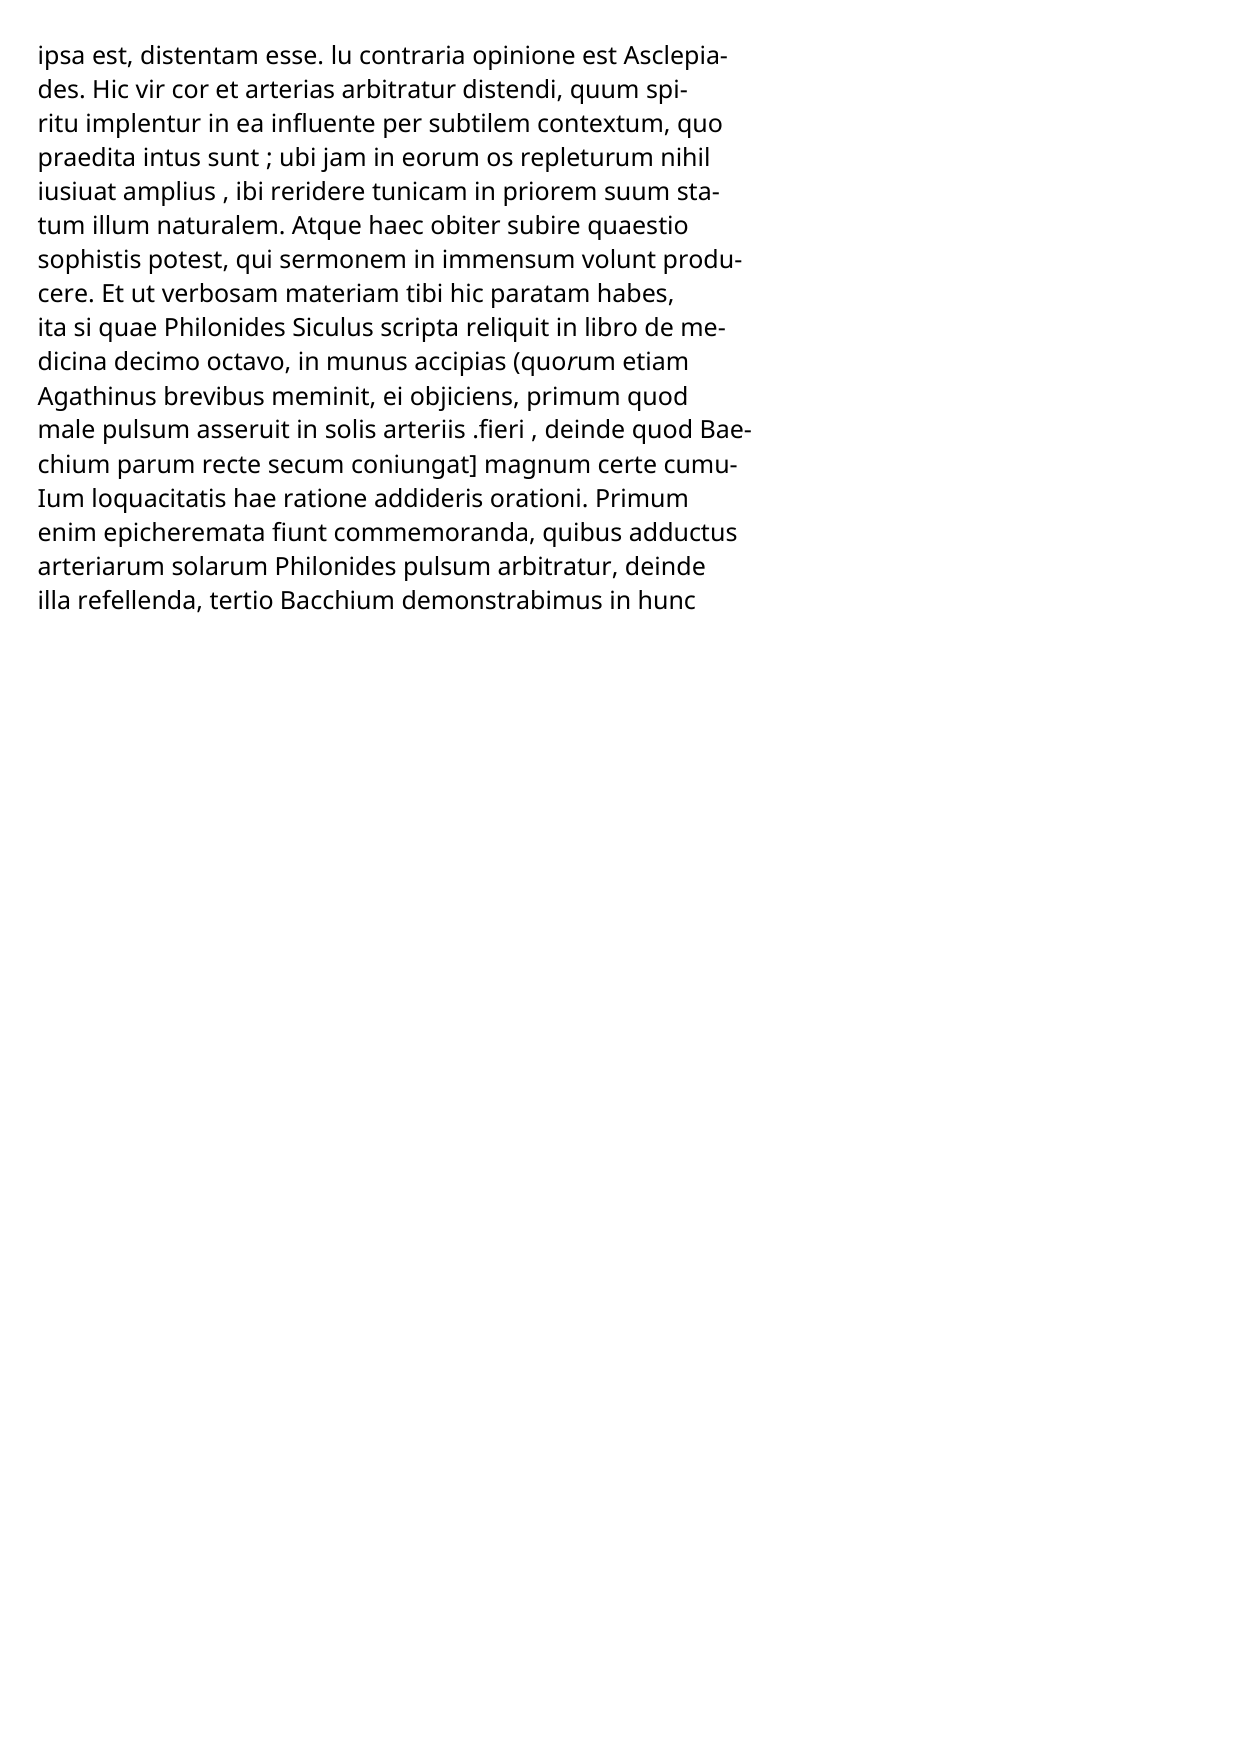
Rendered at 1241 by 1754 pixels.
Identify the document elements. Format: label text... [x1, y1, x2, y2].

text ipsa est, distentam esse. lu contraria opinione est Asclepia- des. Hic vir cor et arterias arbitratur distendi, quum spi- ritu implentur in ea influente per subtilem contextum, quo praedita intus sunt ; ubi jam in eorum os repleturum nihil iusiuat amplius , ibi reridere tunicam in priorem suum sta- tum illum naturalem. Atque haec obiter subire quaestio sophistis potest, qui sermonem in immensum volunt produ- cere. Et ut verbosam materiam tibi hic paratam habes, ita si quae Philonides Siculus scripta reliquit in libro de me- dicina decimo octavo, in munus accipias (quorum etiam Agathinus brevibus meminit, ei objiciens, primum quod male pulsum asseruit in solis arteriis .fieri , deinde quod Bae- chium parum recte secum coniungat] magnum certe cumu- Ium loquacitatis hae ratione addideris orationi. Primum enim epicheremata fiunt commemoranda, quibus adductus arteriarum solarum Philonides pulsum arbitratur, deinde illa refellenda, tertio Bacchium demonstrabimus in hunc [37, 37, 1203, 617]
